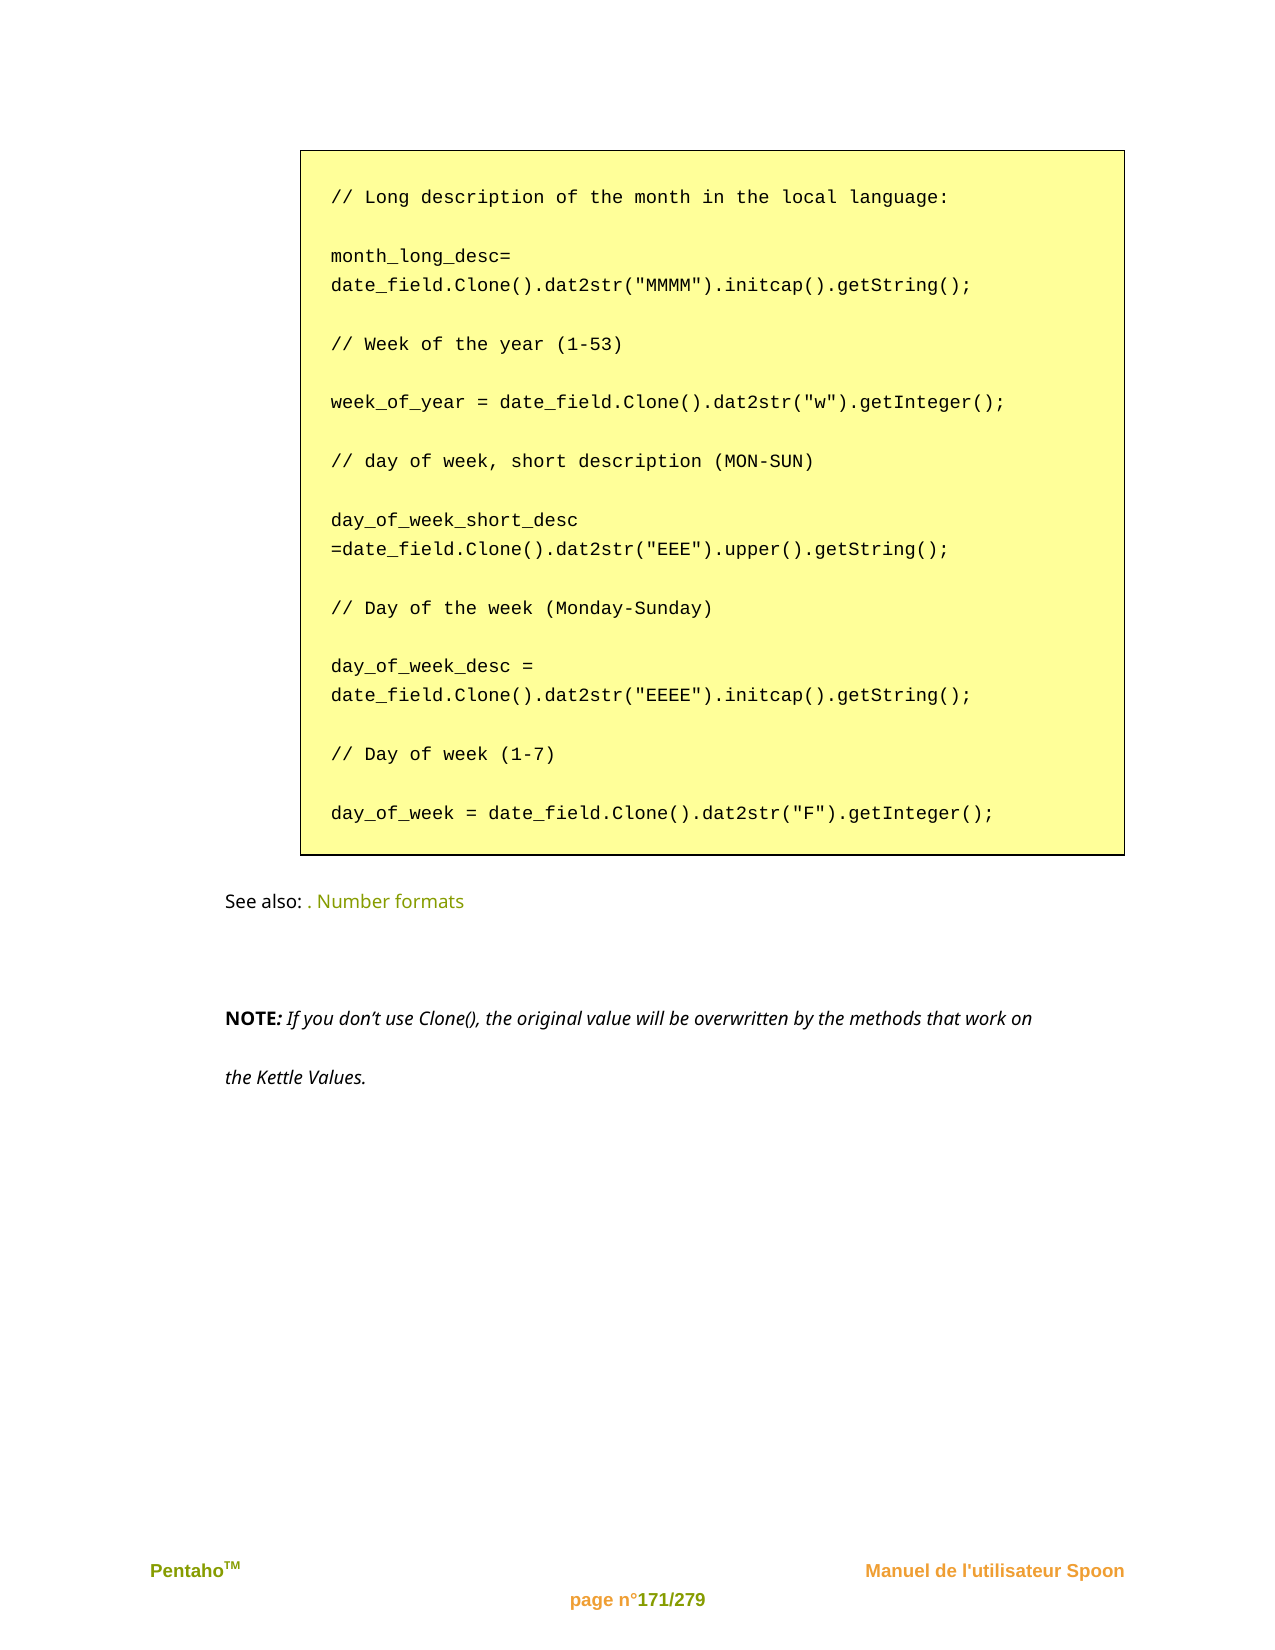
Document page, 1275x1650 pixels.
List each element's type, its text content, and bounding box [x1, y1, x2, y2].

text month_long_desc= date_field.Clone().dat2str("MMMM").initcap().getString(); [301, 209, 1124, 296]
text See also: . Number formats [225, 885, 1125, 914]
text // Week of the year (1-53) [301, 296, 1124, 355]
text day_of_week_desc = date_field.Clone().dat2str("EEEE").initcap().getString(); [301, 619, 1124, 707]
text the Kettle Values. [225, 1061, 1125, 1090]
text // Day of the week (Monday-Sunday) [301, 560, 1124, 619]
text // day of week, short description (MON-SUN) [301, 414, 1124, 472]
text day_of_week = date_field.Clone().dat2str("F").getInteger(); [301, 765, 1124, 854]
text // Day of week (1-7) [301, 707, 1124, 765]
text NOTE: If you don’t use Clone(), the original value will be overwritten by the methods that work on [225, 1002, 1125, 1031]
text day_of_week_short_desc =date_field.Clone().dat2str("EEE").upper().getString(); [301, 472, 1124, 560]
text week_of_year = date_field.Clone().dat2str("w").getInteger(); [301, 355, 1124, 414]
text // Long description of the month in the local language: [301, 151, 1124, 209]
